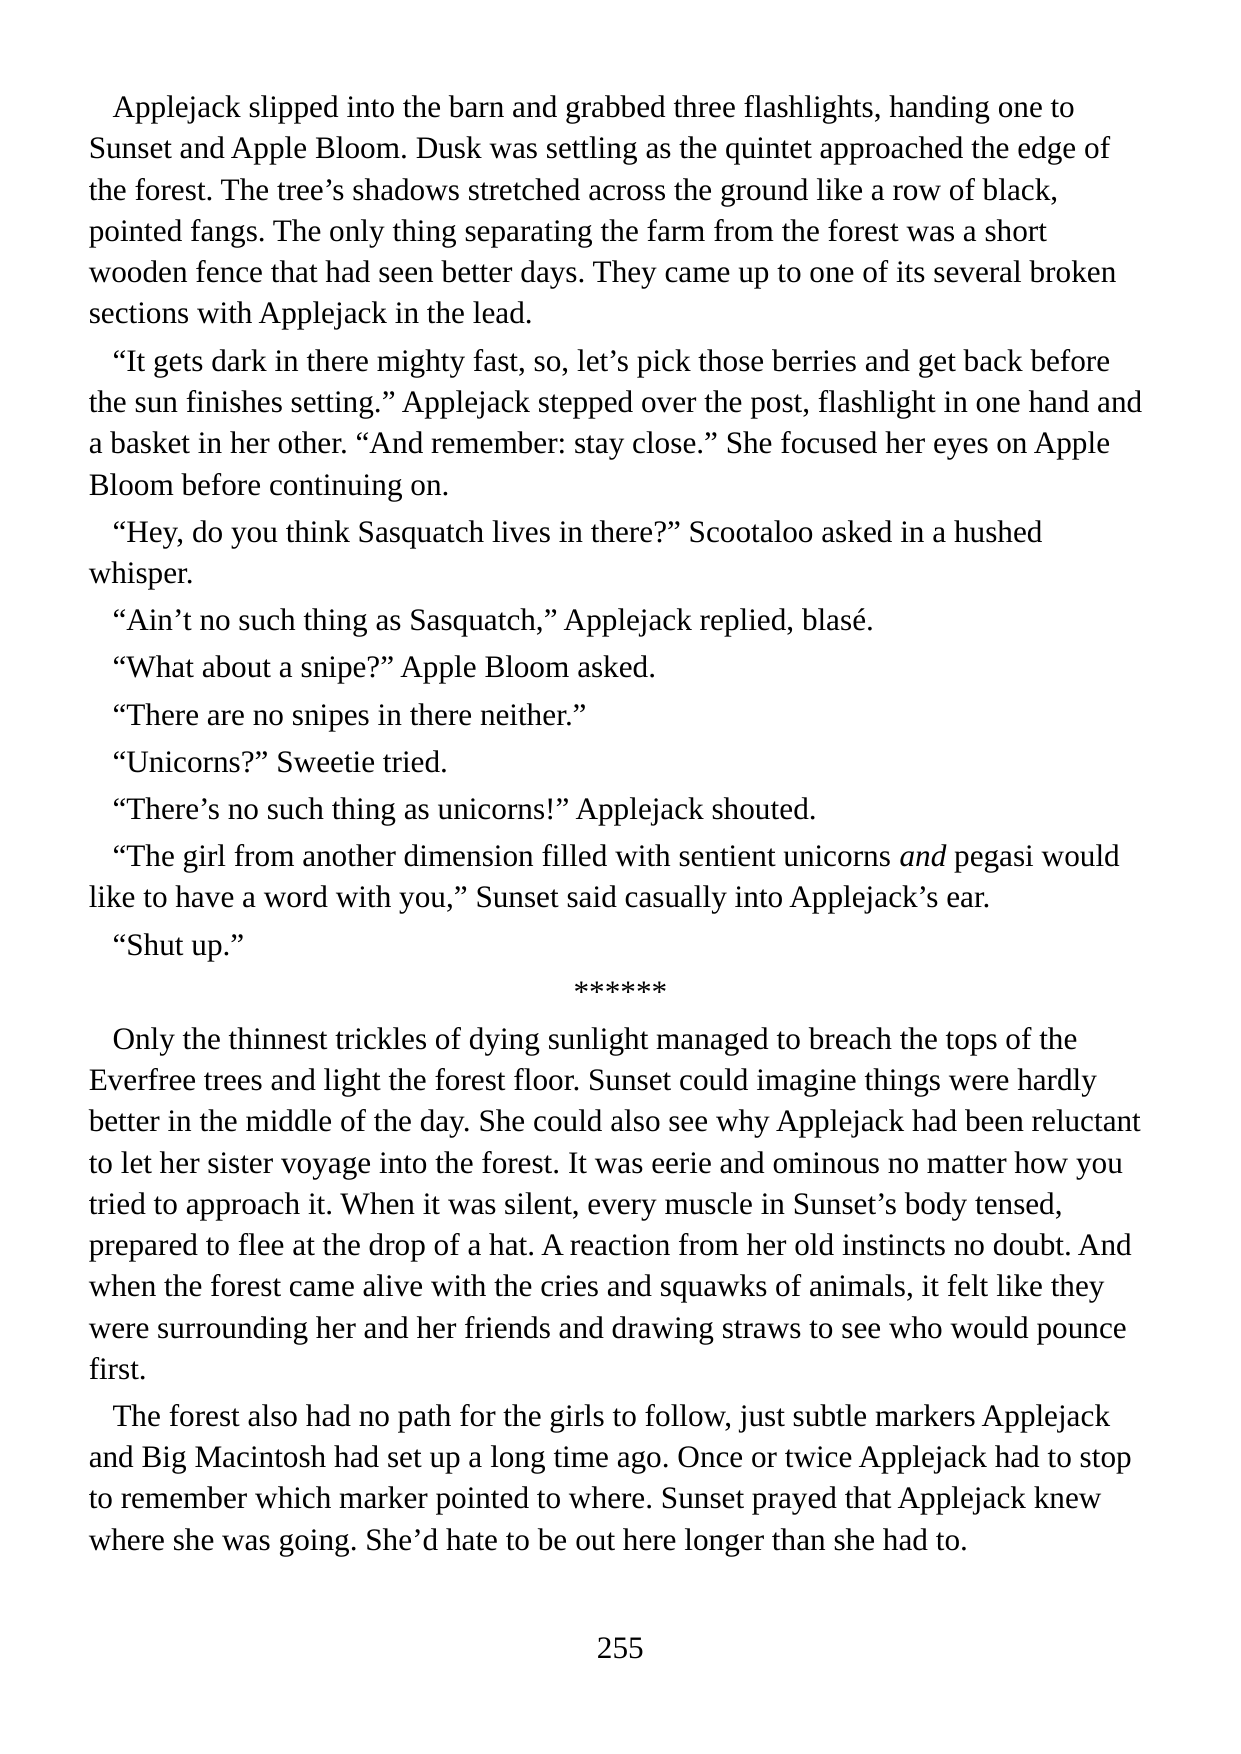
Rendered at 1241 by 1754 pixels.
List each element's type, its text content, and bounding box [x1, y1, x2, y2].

text “Hey, do you think Sasquatch lives in there?” Scootaloo asked in a hushed whisper. [88, 513, 1152, 590]
text “What about a snipe?” Apple Bloom asked. [88, 648, 1152, 684]
text “Ain’t no such thing as Sasquatch,” Applejack replied, blasé. [88, 601, 1152, 637]
text “Unicorns?” Sweetie tried. [88, 743, 1152, 779]
text ****** [88, 973, 1152, 1009]
text Applejack slipped into the barn and grabbed three flashlights, handing one to Sunset and Apple Bloom. Dusk was settling as the quintet approached the edge of the forest. The tree’s shadows stretched across the ground like a row of black, pointed fangs. The only thing separating the farm from the forest was a short wooden fence that had seen better days. They came up to one of its several broken sections with Applejack in the lead. [88, 88, 1152, 331]
text “Shut up.” [88, 926, 1152, 962]
text Only the thinnest trickles of dying sunlight managed to breach the tops of the Everfree trees and light the forest floor. Sunset could imagine things were hardly better in the middle of the day. She could also see why Applejack had been reluctant to let her sister voyage into the forest. It was eerie and ominous no matter how you tried to approach it. When it was silent, every muscle in Sunset’s body tensed, prepared to flee at the drop of a hat. A reaction from her old instincts no doubt. And when the forest came alive with the cries and squawks of animals, it felt like they were surrounding her and her friends and drawing straws to see who would pounce first. [88, 1020, 1152, 1386]
text “It gets dark in there mighty fast, so, let’s pick those berries and get back before the sun finishes setting.” Applejack stepped over the post, flashlight in one hand and a basket in her other. “And remember: stay close.” She focused her eyes on Apple Bloom before continuing on. [88, 342, 1152, 502]
text “The girl from another dimension filled with sentient unicorns and pegasi would like to have a word with you,” Sunset said casually into Applejack’s ear. [88, 837, 1152, 914]
text The forest also had no path for the girls to follow, just subtle markers Applejack and Big Macintosh had set up a long time ago. Once or twice Applejack had to stop to remember which marker pointed to where. Sunset prayed that Applejack knew where she was going. She’d hate to be out here longer than she had to. [88, 1397, 1152, 1557]
text “There are no snipes in there neither.” [88, 696, 1152, 732]
text “There’s no such thing as unicorns!” Applejack shouted. [88, 790, 1152, 826]
